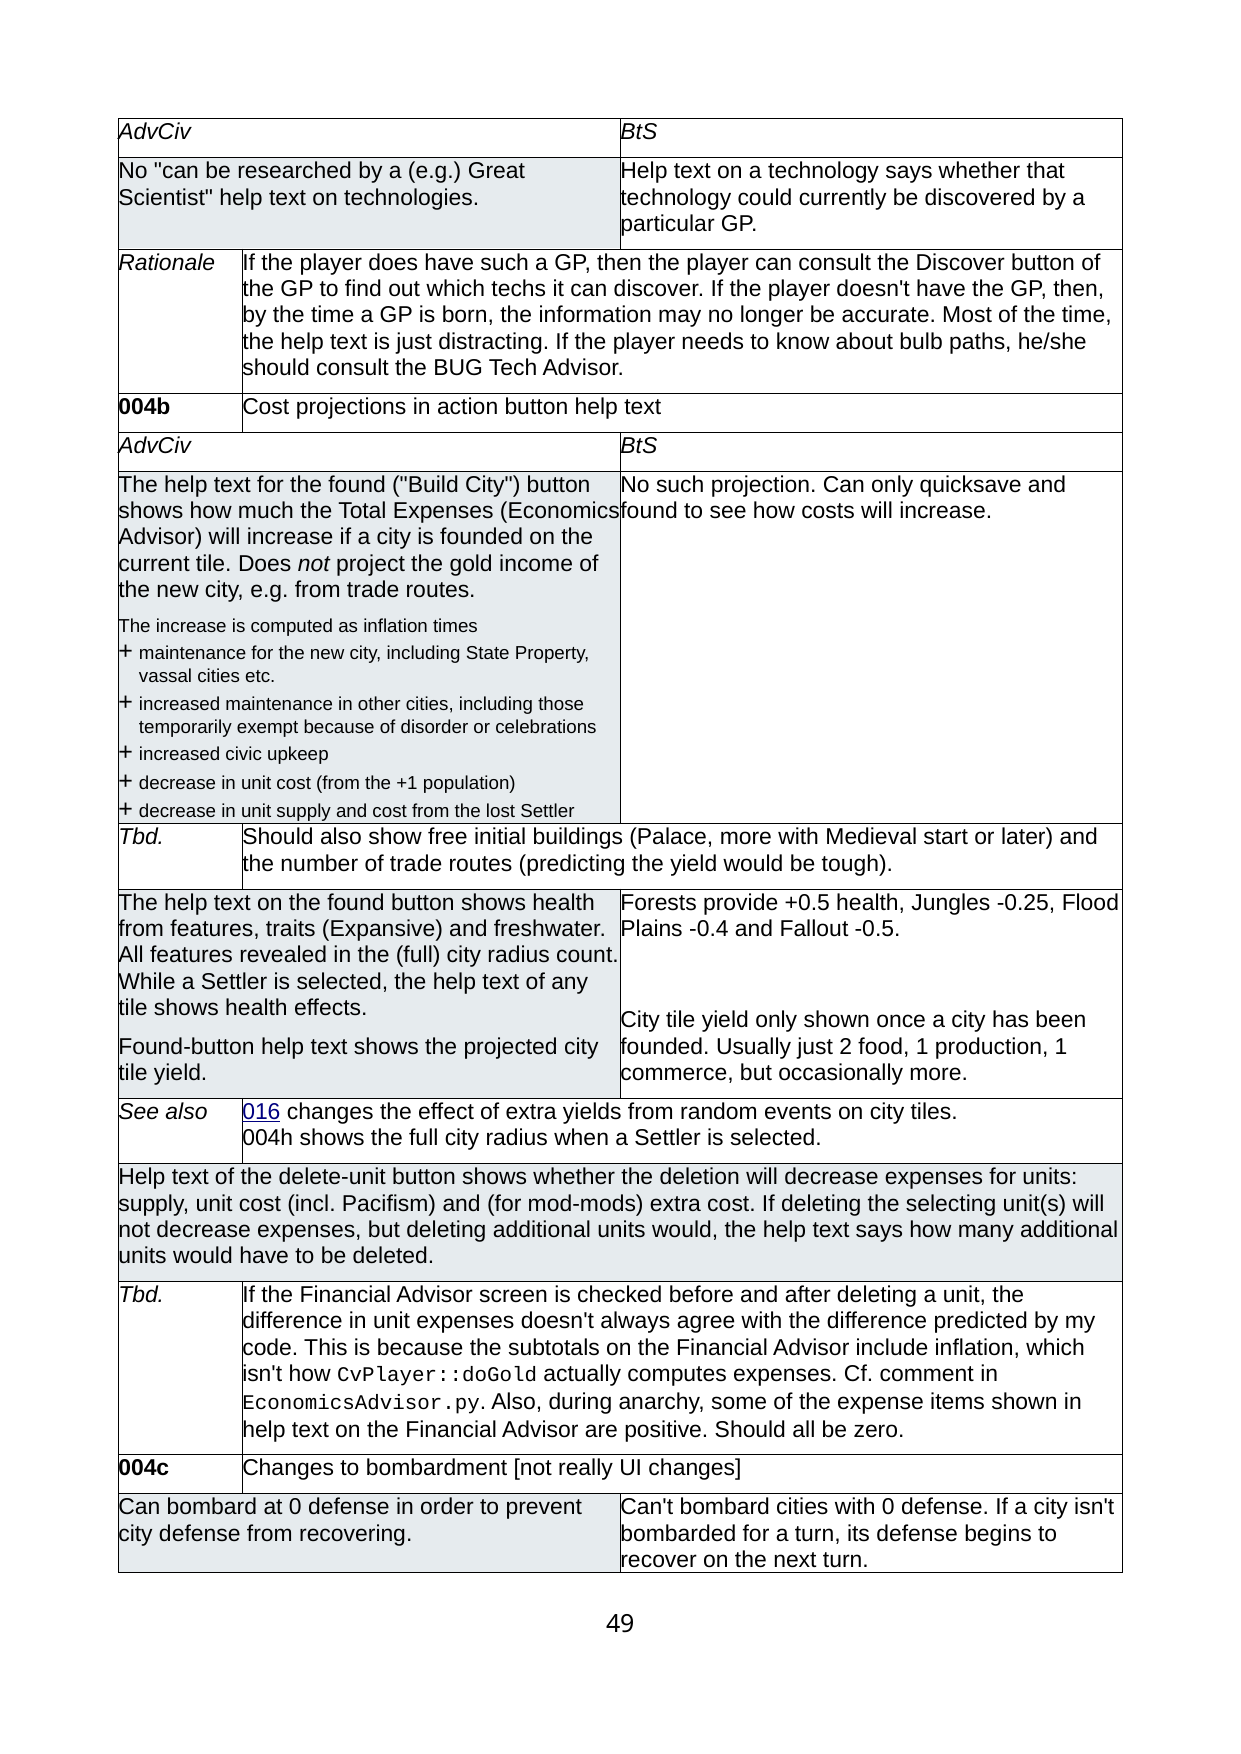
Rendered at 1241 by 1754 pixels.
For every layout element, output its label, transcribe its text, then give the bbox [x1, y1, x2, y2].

table_cell See also [119, 1099, 242, 1163]
table_cell Tbd. [119, 824, 242, 888]
table_cell AdvCiv [119, 119, 620, 157]
table_cell Cost projections in action button help text [243, 394, 1122, 432]
table_cell Tbd. [119, 1282, 242, 1454]
table_cell No "can be researched by a (e.g.) Great Scientist" help text on technologies. [119, 158, 620, 248]
table_cell Rationale [119, 250, 242, 393]
table_cell Can't bombard cities with 0 defense. If a city isn't bombarded for a turn, its defense begins to recover on the next turn. [621, 1494, 1122, 1572]
table_cell BtS [621, 433, 1122, 471]
table_cell The help text for the found ("Build City") button shows how much the Total Expenses (Economics Advisor) will increase if a city is founded on the current tile. Does not project the gold income of the new city, e.g. from trade routes. The increase is computed as inflation times maintenance for the new city, including State Property, vassal cities etc. increased maintenance in other cities, including those temporarily exempt because of disorder or celebrations increased civic upkeep decrease in unit cost (from the +1 population) decrease in unit supply and cost from the lost Settler [119, 472, 620, 823]
table_cell The help text on the found button shows health from features, traits (Expansive) and freshwater. All features revealed in the (full) city radius count. While a Settler is selected, the help text of any tile shows health effects. Found-button help text shows the projected city tile yield. [119, 890, 620, 1098]
table_cell 004c [119, 1455, 242, 1493]
table_cell Forests provide +0.5 health, Jungles -0.25, Flood Plains -0.4 and Fallout -0.5. City tile yield only shown once a city has been founded. Usually just 2 food, 1 production, 1 commerce, but occasionally more. [621, 890, 1122, 1098]
table_cell Help text of the delete-unit button shows whether the deletion will decrease expenses for units: supply, unit cost (incl. Pacifism) and (for mod-mods) extra cost. If deleting the selecting unit(s) will not decrease expenses, but deleting additional units would, the help text says how many additional units would have to be deleted. [119, 1164, 1122, 1281]
table_cell AdvCiv [119, 433, 620, 471]
table_cell Can bombard at 0 defense in order to prevent city defense from recovering. [119, 1494, 620, 1572]
table_cell If the player does have such a GP, then the player can consult the Discover button of the GP to find out which techs it can discover. If the player doesn't have the GP, then, by the time a GP is born, the information may no longer be accurate. Most of the time, the help text is just distracting. If the player needs to know about bulb paths, he/she should consult the BUG Tech Advisor. [243, 250, 1122, 393]
table_cell 004b [119, 394, 242, 432]
table_cell Should also show free initial buildings (Palace, more with Medieval start or later) and the number of trade routes (predicting the yield would be tough). [243, 824, 1122, 888]
table_cell If the Financial Advisor screen is checked before and after deleting a unit, the difference in unit expenses doesn't always agree with the difference predicted by my code. This is because the subtotals on the Financial Advisor include inflation, which isn't how CvPlayer::doGold actually computes expenses. Cf. comment in EconomicsAdvisor.py. Also, during anarchy, some of the expense items shown in help text on the Financial Advisor are positive. Should all be zero. [243, 1282, 1122, 1454]
table_cell 016 changes the effect of extra yields from random events on city tiles. 004h shows the full city radius when a Settler is selected. [243, 1099, 1122, 1163]
table_cell BtS [621, 119, 1122, 157]
table_cell Changes to bombardment [not really UI changes] [243, 1455, 1122, 1493]
table_cell Help text on a technology says whether that technology could currently be discovered by a particular GP. [621, 158, 1122, 248]
table_cell No such projection. Can only quicksave and found to see how costs will increase. [621, 472, 1122, 823]
